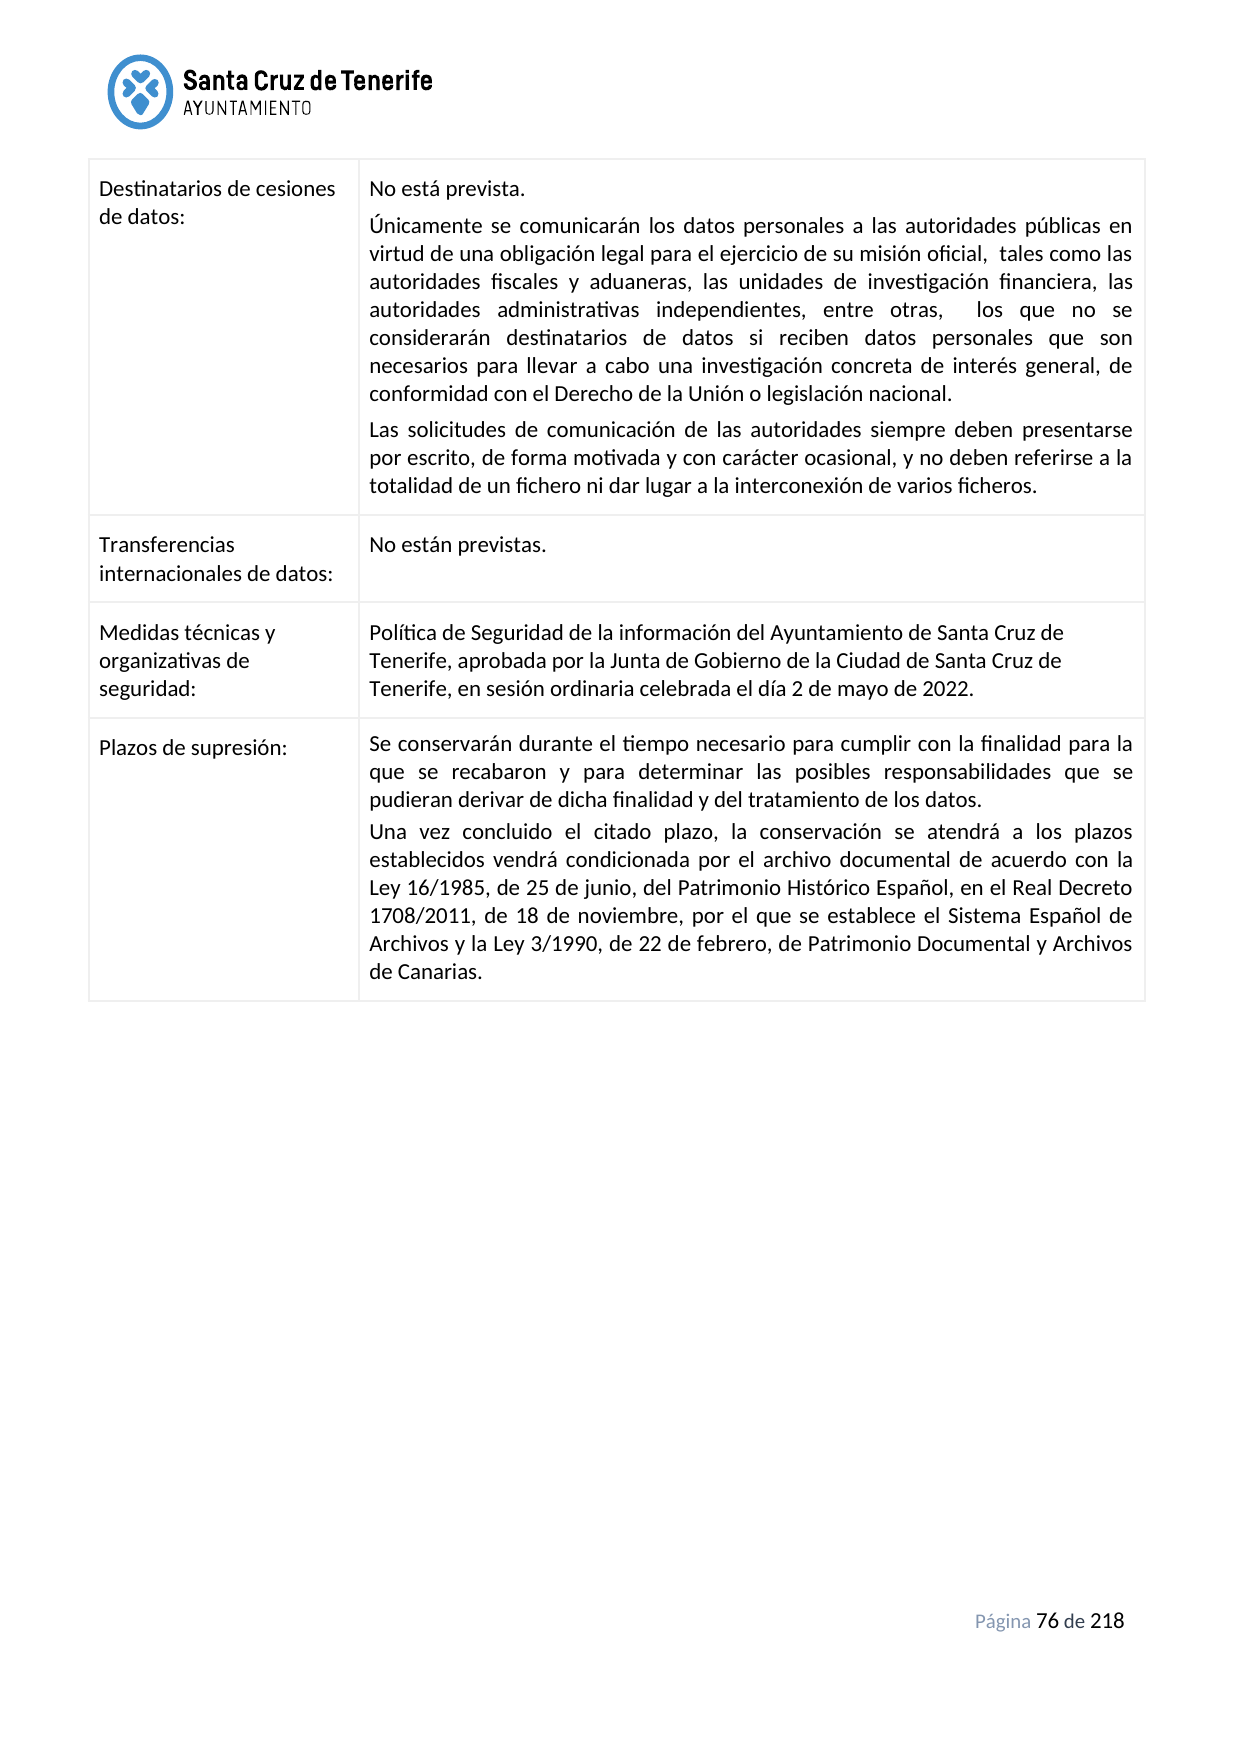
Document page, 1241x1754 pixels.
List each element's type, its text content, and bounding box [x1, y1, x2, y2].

table_cell Transferencias internacionales de datos: [90, 516, 358, 601]
table_cell Política de Seguridad de la información del Ayuntamiento de Santa Cruz de Tenerife, aprobada por la Junta de Gobierno de la Ciudad de Santa Cruz de Tenerife, en sesión ordinaria celebrada el día 2 de mayo de 2022. [360, 603, 1144, 717]
table_cell Plazos de supresión: [90, 719, 358, 1000]
table_cell No está prevista. Únicamente se comunicarán los datos personales a las autoridades públicas en virtud de una obligación legal para el ejercicio de su misión oficial, tales como las autoridades fiscales y aduaneras, las unidades de investigación financiera, las autoridades administrativas independientes, entre otras, los que no se considerarán destinatarios de datos si reciben datos personales que son necesarios para llevar a cabo una investigación concreta de interés general, de conformidad con el Derecho de la Unión o legislación nacional. Las solicitudes de comunicación de las autoridades siempre deben presentarse por escrito, de forma motivada y con carácter ocasional, y no deben referirse a la totalidad de un fichero ni dar lugar a la interconexión de varios ficheros. [360, 160, 1144, 514]
table_cell No están previstas. [360, 516, 1144, 601]
table_cell Medidas técnicas y organizativas de seguridad: [90, 603, 358, 717]
table_cell Destinatarios de cesiones de datos: [90, 160, 358, 514]
table_cell Se conservarán durante el tiempo necesario para cumplir con la finalidad para la que se recabaron y para determinar las posibles responsabilidades que se pudieran derivar de dicha finalidad y del tratamiento de los datos. Una vez concluido el citado plazo, la conservación se atendrá a los plazos establecidos vendrá condicionada por el archivo documental de acuerdo con la Ley 16/1985, de 25 de junio, del Patrimonio Histórico Español, en el Real Decreto 1708/2011, de 18 de noviembre, por el que se establece el Sistema Español de Archivos y la Ley 3/1990, de 22 de febrero, de Patrimonio Documental y Archivos de Canarias. [360, 719, 1144, 1000]
